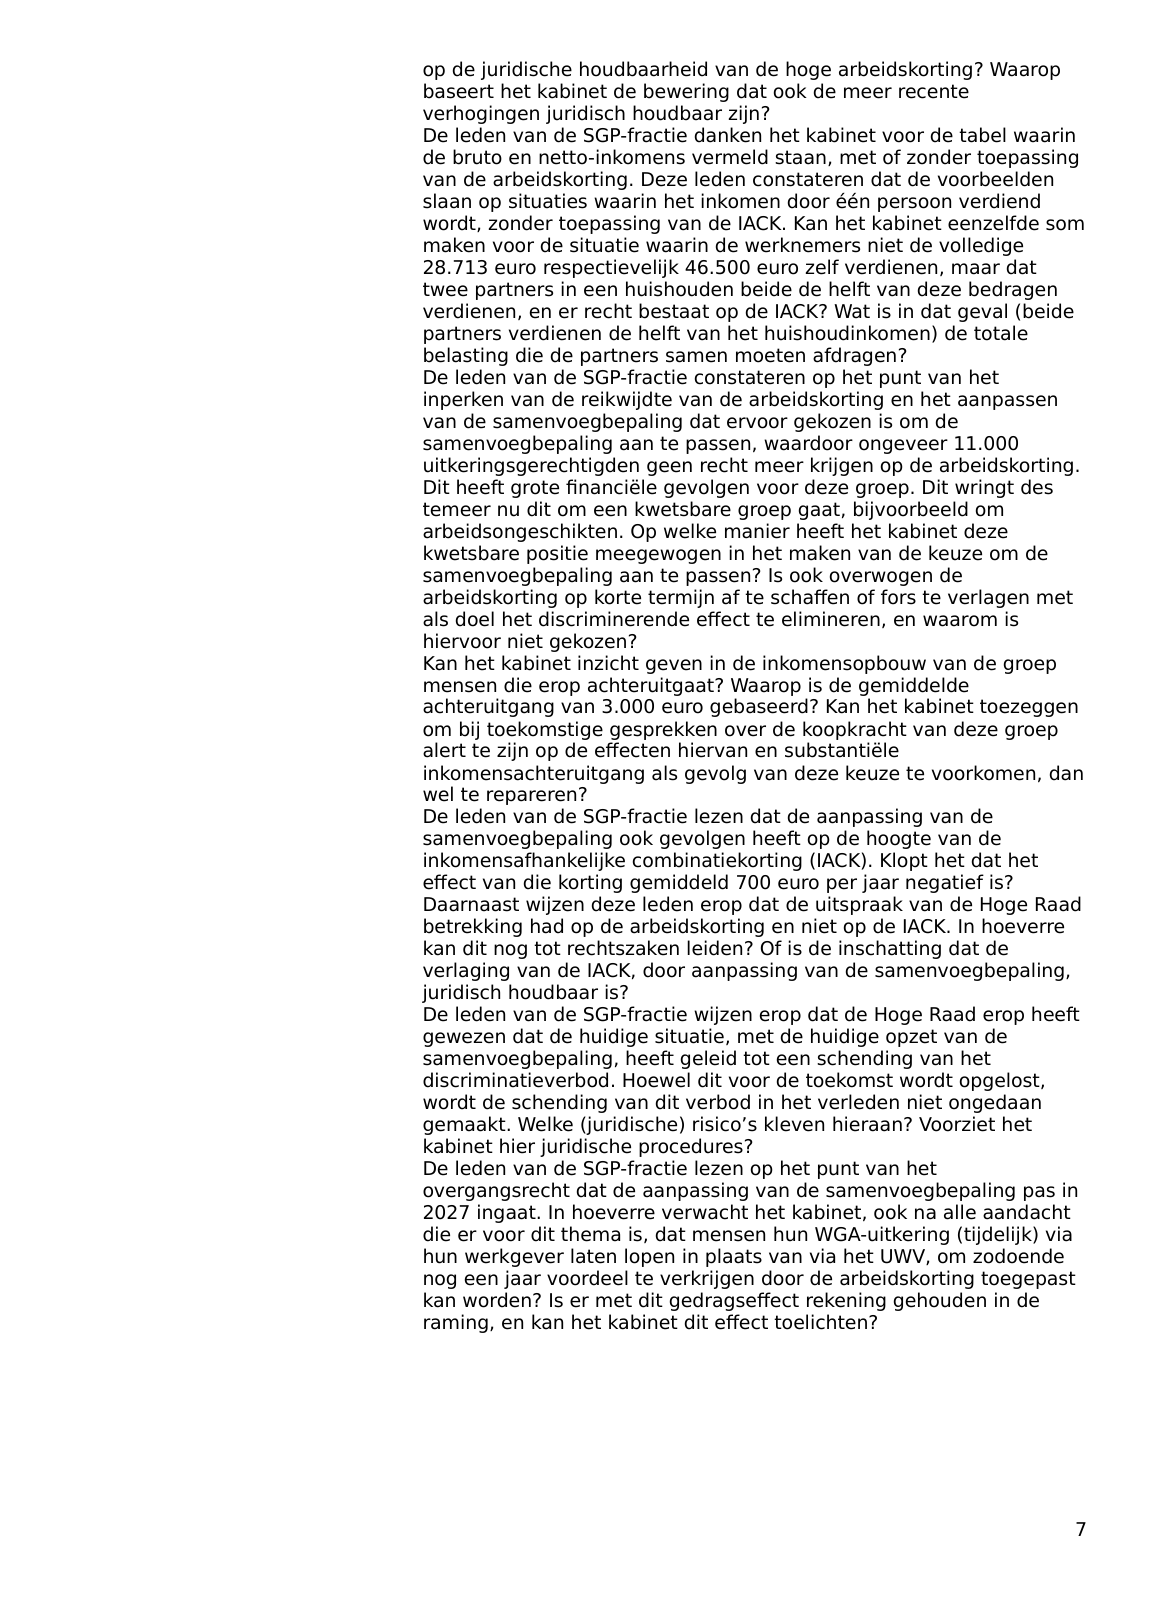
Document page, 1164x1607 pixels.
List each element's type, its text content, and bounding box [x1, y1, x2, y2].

text Kan het kabinet inzicht geven in de inkomensopbouw van de groep mensen die erop achteruitgaat? Waarop is de gemiddelde achteruitgang van 3.000 euro gebaseerd? Kan het kabinet toezeggen om bij toekomstige gesprekken over de koopkracht van deze groep alert te zijn op de effecten hiervan en substantiële inkomensachteruitgang als gevolg van deze keuze te voorkomen, dan wel te repareren? [422, 652, 1087, 806]
text De leden van de SGP-fractie wijzen erop dat de Hoge Raad erop heeft gewezen dat de huidige situatie, met de huidige opzet van de samenvoegbepaling, heeft geleid tot een schending van het discriminatieverbod. Hoewel dit voor de toekomst wordt opgelost, wordt de schending van dit verbod in het verleden niet ongedaan gemaakt. Welke (juridische) risico’s kleven hieraan? Voorziet het kabinet hier juridische procedures? [422, 1004, 1087, 1158]
text De leden van de SGP-fractie lezen dat de aanpassing van de samenvoegbepaling ook gevolgen heeft op de hoogte van de inkomensafhankelijke combinatiekorting (IACK). Klopt het dat het effect van die korting gemiddeld 700 euro per jaar negatief is? Daarnaast wijzen deze leden erop dat de uitspraak van de Hoge Raad betrekking had op de arbeidskorting en niet op de IACK. In hoeverre kan dit nog tot rechtszaken leiden? Of is de inschatting dat de verlaging van de IACK, door aanpassing van de samenvoegbepaling, juridisch houdbaar is? [422, 806, 1087, 1004]
text De leden van de SGP-fractie danken het kabinet voor de tabel waarin de bruto en netto-inkomens vermeld staan, met of zonder toepassing van de arbeidskorting. Deze leden constateren dat de voorbeelden slaan op situaties waarin het inkomen door één persoon verdiend wordt, zonder toepassing van de IACK. Kan het kabinet eenzelfde som maken voor de situatie waarin de werknemers niet de volledige 28.713 euro respectievelijk 46.500 euro zelf verdienen, maar dat twee partners in een huishouden beide de helft van deze bedragen verdienen, en er recht bestaat op de IACK? Wat is in dat geval (beide partners verdienen de helft van het huishoudinkomen) de totale belasting die de partners samen moeten afdragen? [422, 125, 1087, 367]
text De leden van de SGP-fractie lezen op het punt van het overgangsrecht dat de aanpassing van de samenvoegbepaling pas in 2027 ingaat. In hoeverre verwacht het kabinet, ook na alle aandacht die er voor dit thema is, dat mensen hun WGA-uitkering (tijdelijk) via hun werkgever laten lopen in plaats van via het UWV, om zodoende nog een jaar voordeel te verkrijgen door de arbeidskorting toegepast kan worden? Is er met dit gedragseffect rekening gehouden in de raming, en kan het kabinet dit effect toelichten? [422, 1158, 1087, 1334]
text De leden van de SGP-fractie constateren op het punt van het inperken van de reikwijdte van de arbeidskorting en het aanpassen van de samenvoegbepaling dat ervoor gekozen is om de samenvoegbepaling aan te passen, waardoor ongeveer 11.000 uitkeringsgerechtigden geen recht meer krijgen op de arbeidskorting. Dit heeft grote financiële gevolgen voor deze groep. Dit wringt des temeer nu dit om een kwetsbare groep gaat, bijvoorbeeld om arbeidsongeschikten. Op welke manier heeft het kabinet deze kwetsbare positie meegewogen in het maken van de keuze om de samenvoegbepaling aan te passen? Is ook overwogen de arbeidskorting op korte termijn af te schaffen of fors te verlagen met als doel het discriminerende effect te elimineren, en waarom is hiervoor niet gekozen? [422, 367, 1087, 652]
text op de juridische houdbaarheid van de hoge arbeidskorting? Waarop baseert het kabinet de bewering dat ook de meer recente verhogingen juridisch houdbaar zijn? [422, 59, 1087, 125]
